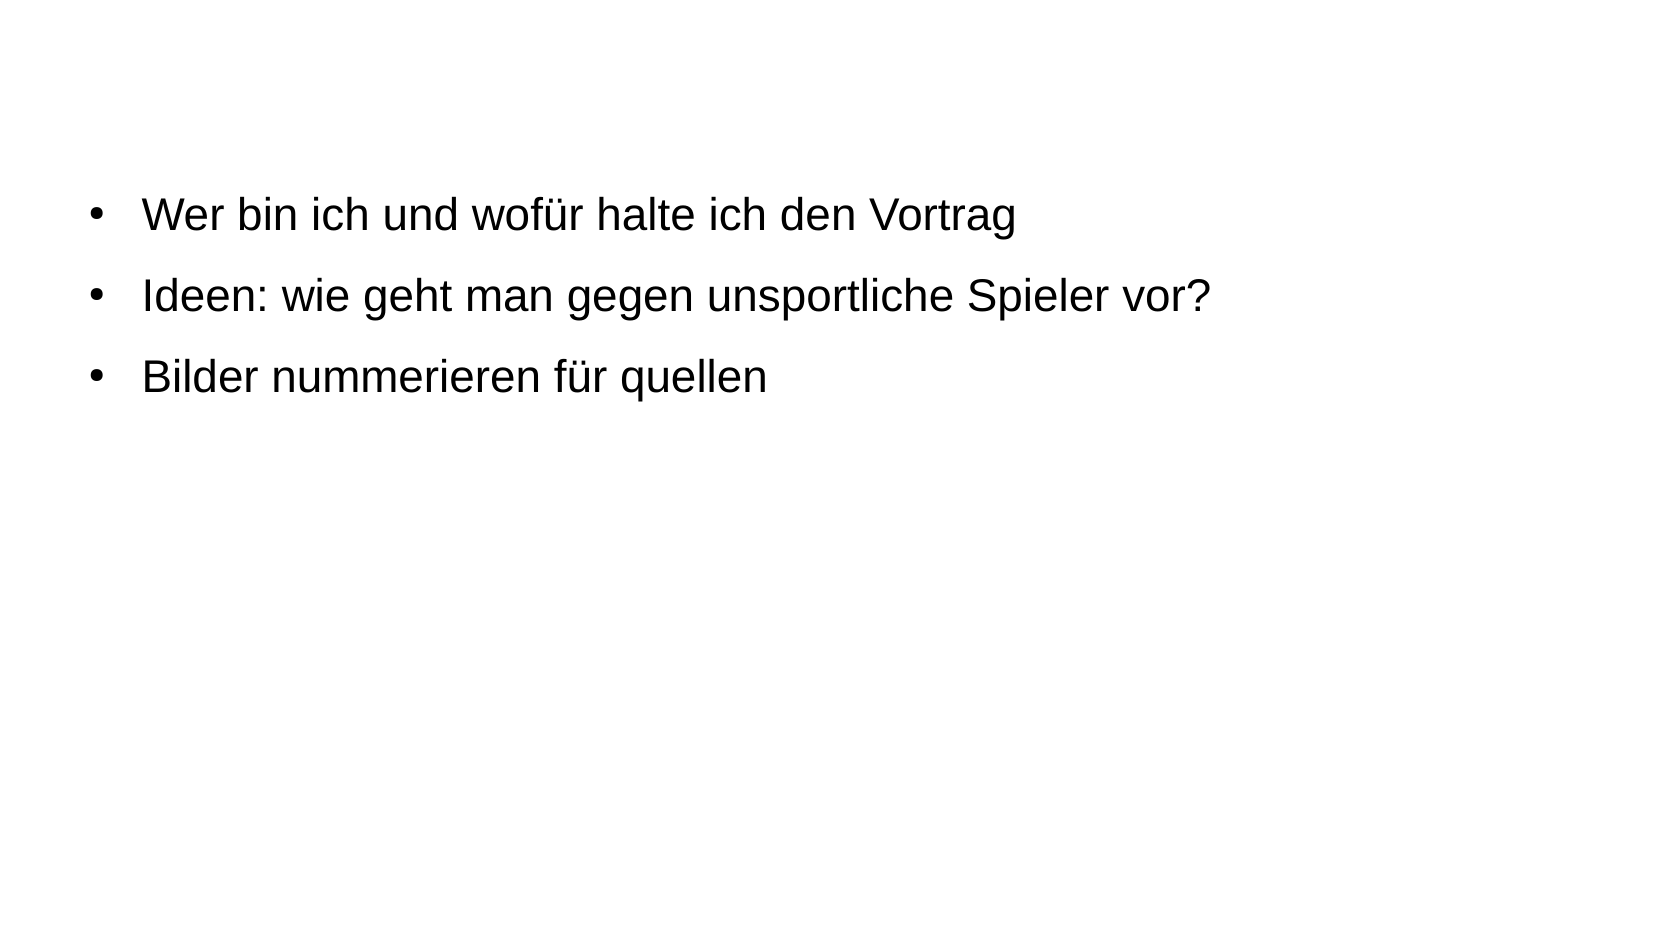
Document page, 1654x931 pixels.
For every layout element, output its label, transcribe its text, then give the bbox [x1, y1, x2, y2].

list Wer bin ich und wofür halte ich den Vortrag Ideen: wie geht man gegen unsportliche Spieler vor? Bilder nummerieren für quellen [70, 188, 1559, 729]
